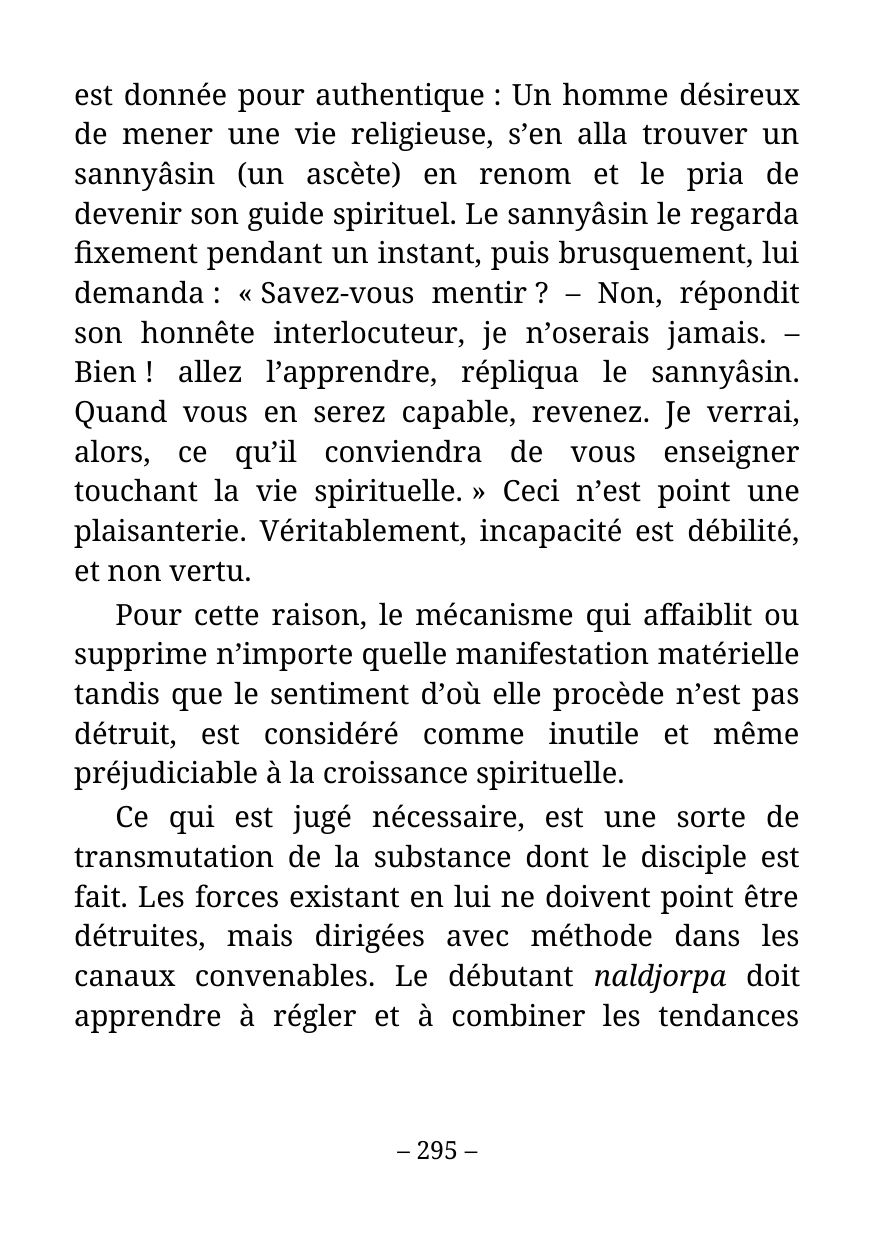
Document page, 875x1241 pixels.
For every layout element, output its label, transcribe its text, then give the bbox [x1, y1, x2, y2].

text Ce qui est jugé nécessaire, est une sorte de transmutation de la substance dont le disciple est fait. Les forces existant en lui ne doivent point être détruites, mais dirigées avec méthode dans les canaux convenables. Le débutant naldjorpa doit apprendre à régler et à combiner les tendances [74, 797, 800, 1035]
text Pour cette raison, le mécanisme qui affaiblit ou supprime n’importe quelle manifestation matérielle tandis que le sentiment d’où elle procède n’est pas détruit, est considéré comme inutile et même préjudiciable à la croissance spirituelle. [74, 594, 800, 792]
text est donnée pour authentique : Un homme désireux de mener une vie religieuse, s’en alla trouver un sannyâsin (un ascète) en renom et le pria de devenir son guide spirituel. Le sannyâsin le regarda fixement pendant un instant, puis brusquement, lui demanda : « Savez-vous mentir ? – Non, répondit son honnête interlocuteur, je n’oserais jamais. – Bien ! allez l’apprendre, répliqua le sannyâsin. Quand vous en serez capable, revenez. Je verrai, alors, ce qu’il conviendra de vous enseigner touchant la vie spirituelle. » Ceci n’est point une plaisanterie. Véritablement, incapacité est débilité, et non vertu. [74, 74, 800, 590]
